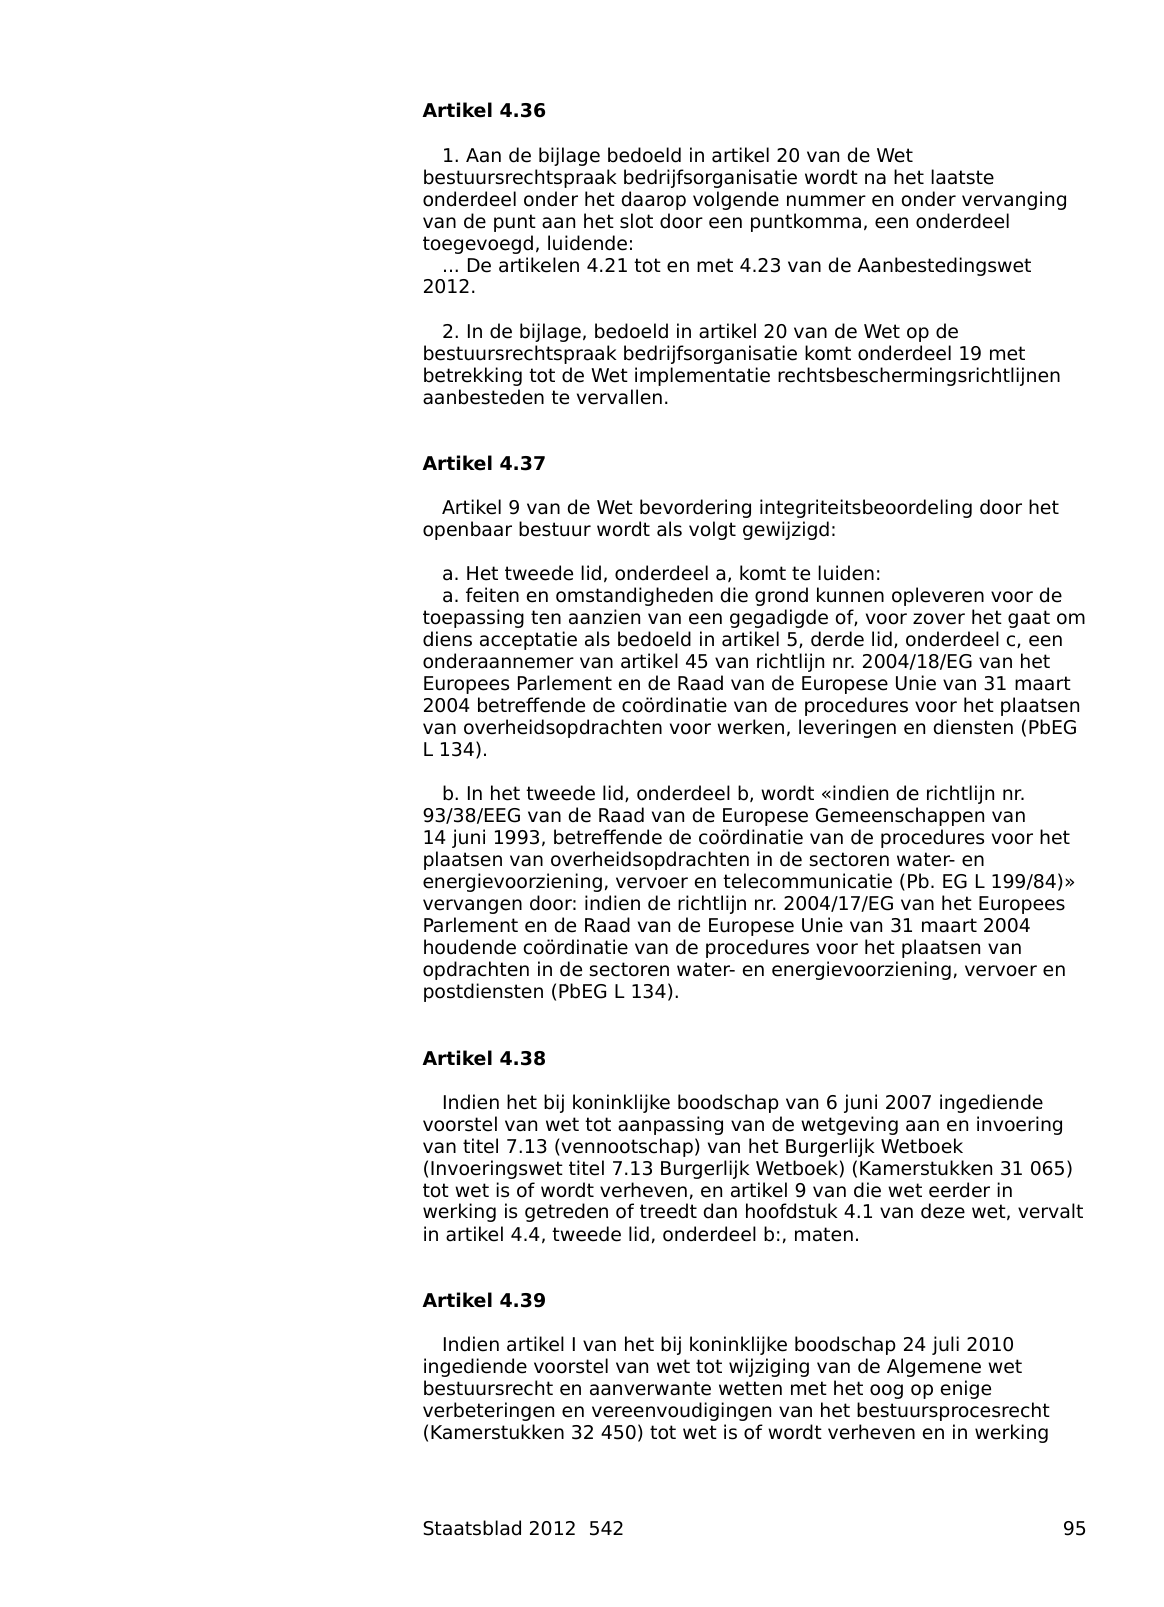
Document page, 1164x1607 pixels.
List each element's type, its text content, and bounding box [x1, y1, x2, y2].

text 1. Aan de bijlage bedoeld in artikel 20 van de Wet bestuursrechtspraak bedrijfsorganisatie wordt na het laatste onderdeel onder het daarop volgende nummer en onder vervanging van de punt aan het slot door een puntkomma, een onderdeel toegevoegd, luidende: [422, 144, 1087, 254]
text 2. In de bijlage, bedoeld in artikel 20 van de Wet op de bestuursrechtspraak bedrijfsorganisatie komt onderdeel 19 met betrekking tot de Wet implementatie rechtsbeschermingsrichtlijnen aanbesteden te vervallen. [422, 321, 1087, 408]
subtitle Artikel 4.39 [422, 1290, 1087, 1312]
text Indien artikel I van het bij koninklijke boodschap 24 juli 2010 ingediende voorstel van wet tot wijziging van de Algemene wet bestuursrecht en aanverwante wetten met het oog op enige verbeteringen en vereenvoudigingen van het bestuursprocesrecht (Kamerstukken 32 450) tot wet is of wordt verheven en in werking [422, 1334, 1087, 1444]
text a. feiten en omstandigheden die grond kunnen opleveren voor de toepassing ten aanzien van een gegadigde of, voor zover het gaat om diens acceptatie als bedoeld in artikel 5, derde lid, onderdeel c, een onderaannemer van artikel 45 van richtlijn nr. 2004/18/EG van het Europees Parlement en de Raad van de Europese Unie van 31 maart 2004 betreffende de coördinatie van de procedures voor het plaatsen van overheidsopdrachten voor werken, leveringen en diensten (PbEG L 134). [422, 585, 1087, 761]
subtitle Artikel 4.38 [422, 1047, 1087, 1069]
text b. In het tweede lid, onderdeel b, wordt «indien de richtlijn nr. 93/38/EEG van de Raad van de Europese Gemeenschappen van 14 juni 1993, betreffende de coördinatie van de procedures voor het plaatsen van overheidsopdrachten in de sectoren water- en energievoorziening, vervoer en telecommunicatie (Pb. EG L 199/84)» vervangen door: indien de richtlijn nr. 2004/17/EG van het Europees Parlement en de Raad van de Europese Unie van 31 maart 2004 houdende coördinatie van de procedures voor het plaatsen van opdrachten in de sectoren water- en energievoorziening, vervoer en postdiensten (PbEG L 134). [422, 783, 1087, 1003]
text ... De artikelen 4.21 tot en met 4.23 van de Aanbestedingswet 2012. [422, 254, 1087, 298]
subtitle Artikel 4.37 [422, 453, 1087, 475]
text Indien het bij koninklijke boodschap van 6 juni 2007 ingediende voorstel van wet tot aanpassing van de wetgeving aan en invoering van titel 7.13 (vennootschap) van het Burgerlijk Wetboek (Invoeringswet titel 7.13 Burgerlijk Wetboek) (Kamerstukken 31 065) tot wet is of wordt verheven, en artikel 9 van die wet eerder in werking is getreden of treedt dan hoofdstuk 4.1 van deze wet, vervalt in artikel 4.4, tweede lid, onderdeel b:, maten. [422, 1092, 1087, 1245]
text Artikel 9 van de Wet bevordering integriteitsbeoordeling door het openbaar bestuur wordt als volgt gewijzigd: [422, 497, 1087, 541]
subtitle Artikel 4.36 [422, 100, 1087, 122]
text a. Het tweede lid, onderdeel a, komt te luiden: [422, 563, 1087, 585]
